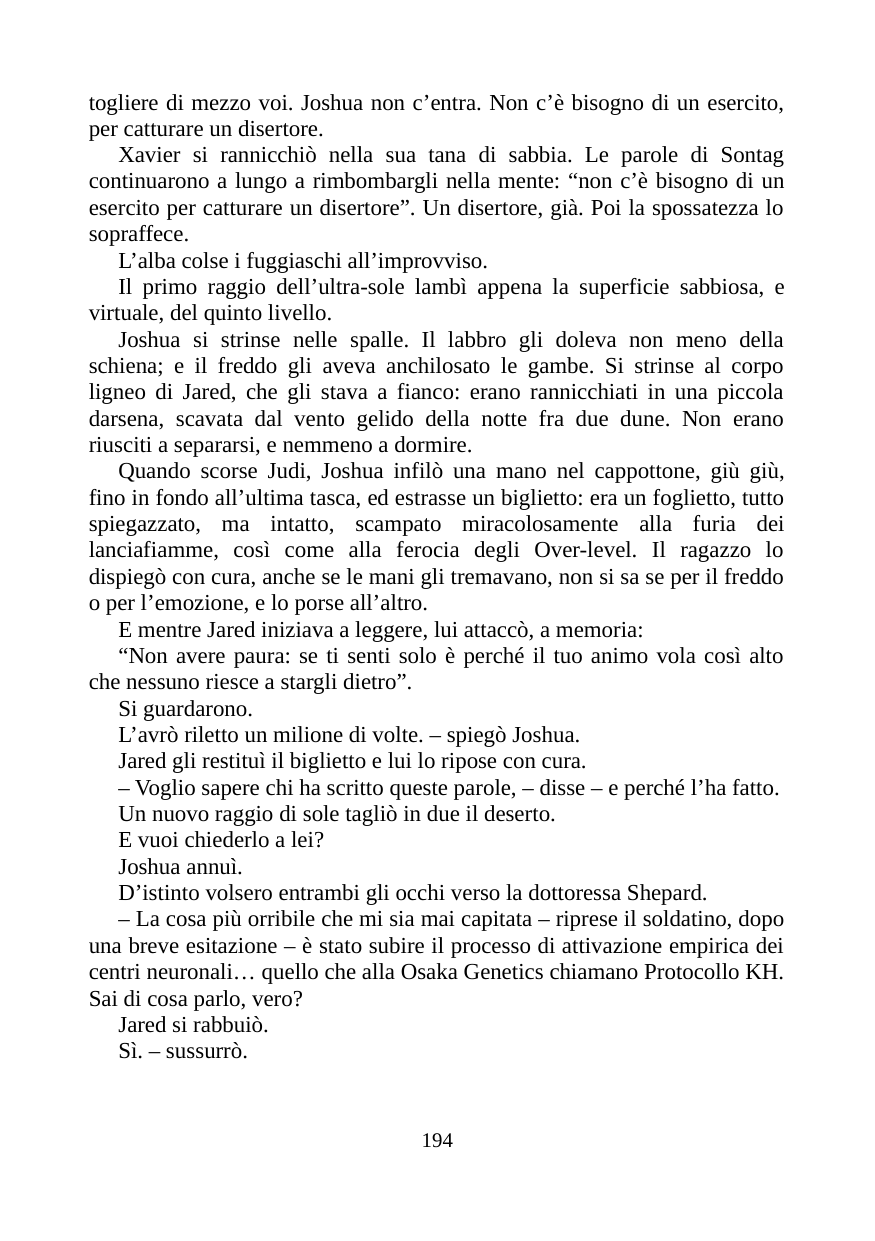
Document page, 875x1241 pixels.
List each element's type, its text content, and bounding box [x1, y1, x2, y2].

text – La cosa più orribile che mi sia mai capitata – riprese il soldatino, dopo una breve esitazione – è stato subire il processo di attivazione empirica dei centri neuronali… quello che alla Osaka Genetics chiamano Protocollo KH. Sai di cosa parlo, vero? [88, 906, 786, 1011]
text Si guardarono. [88, 695, 786, 721]
text Xavier si rannicchiò nella sua tana di sabbia. Le parole di Sontag continuarono a lungo a rimbombargli nella mente: “non c’è bisogno di un esercito per catturare un disertore”. Un disertore, già. Poi la spossatezza lo sopraffece. [88, 141, 786, 247]
text “Non avere paura: se ti senti solo è perché il tuo animo vola così alto che nessuno riesce a stargli dietro”. [88, 642, 786, 695]
text L’avrò riletto un milione di volte. – spiegò Joshua. [88, 721, 786, 747]
text Sì. – sussurrò. [88, 1037, 786, 1064]
text Quando scorse Judi, Joshua infilò una mano nel cappottone, giù giù, fino in fondo all’ultima tasca, ed estrasse un biglietto: era un foglietto, tutto spiegazzato, ma intatto, scampato miracolosamente alla furia dei lanciafiamme, così come alla ferocia degli Over-level. Il ragazzo lo dispiegò con cura, anche se le mani gli tremavano, non si sa se per il freddo o per l’emozione, e lo porse all’altro. [88, 457, 786, 616]
text Jared gli restituì il biglietto e lui lo ripose con cura. [88, 747, 786, 774]
text – Voglio sapere chi ha scritto queste parole, – disse – e perché l’ha fatto. [88, 774, 786, 800]
text togliere di mezzo voi. Joshua non c’entra. Non c’è bisogno di un esercito, per catturare un disertore. [88, 88, 786, 141]
text E vuoi chiederlo a lei? [88, 826, 786, 853]
text E mentre Jared iniziava a leggere, lui attaccò, a memoria: [88, 616, 786, 642]
text Il primo raggio dell’ultra-sole lambì appena la superficie sabbiosa, e virtuale, del quinto livello. [88, 273, 786, 326]
text D’istinto volsero entrambi gli occhi verso la dottoressa Shepard. [88, 879, 786, 906]
text Jared si rabbuiò. [88, 1011, 786, 1037]
text Joshua si strinse nelle spalle. Il labbro gli doleva non meno della schiena; e il freddo gli aveva anchilosato le gambe. Si strinse al corpo ligneo di Jared, che gli stava a fianco: erano rannicchiati in una piccola darsena, scavata dal vento gelido della notte fra due dune. Non erano riusciti a separarsi, e nemmeno a dormire. [88, 326, 786, 457]
text L’alba colse i fuggiaschi all’improvviso. [88, 247, 786, 273]
text Joshua annuì. [88, 853, 786, 879]
text Un nuovo raggio di sole tagliò in due il deserto. [88, 800, 786, 826]
